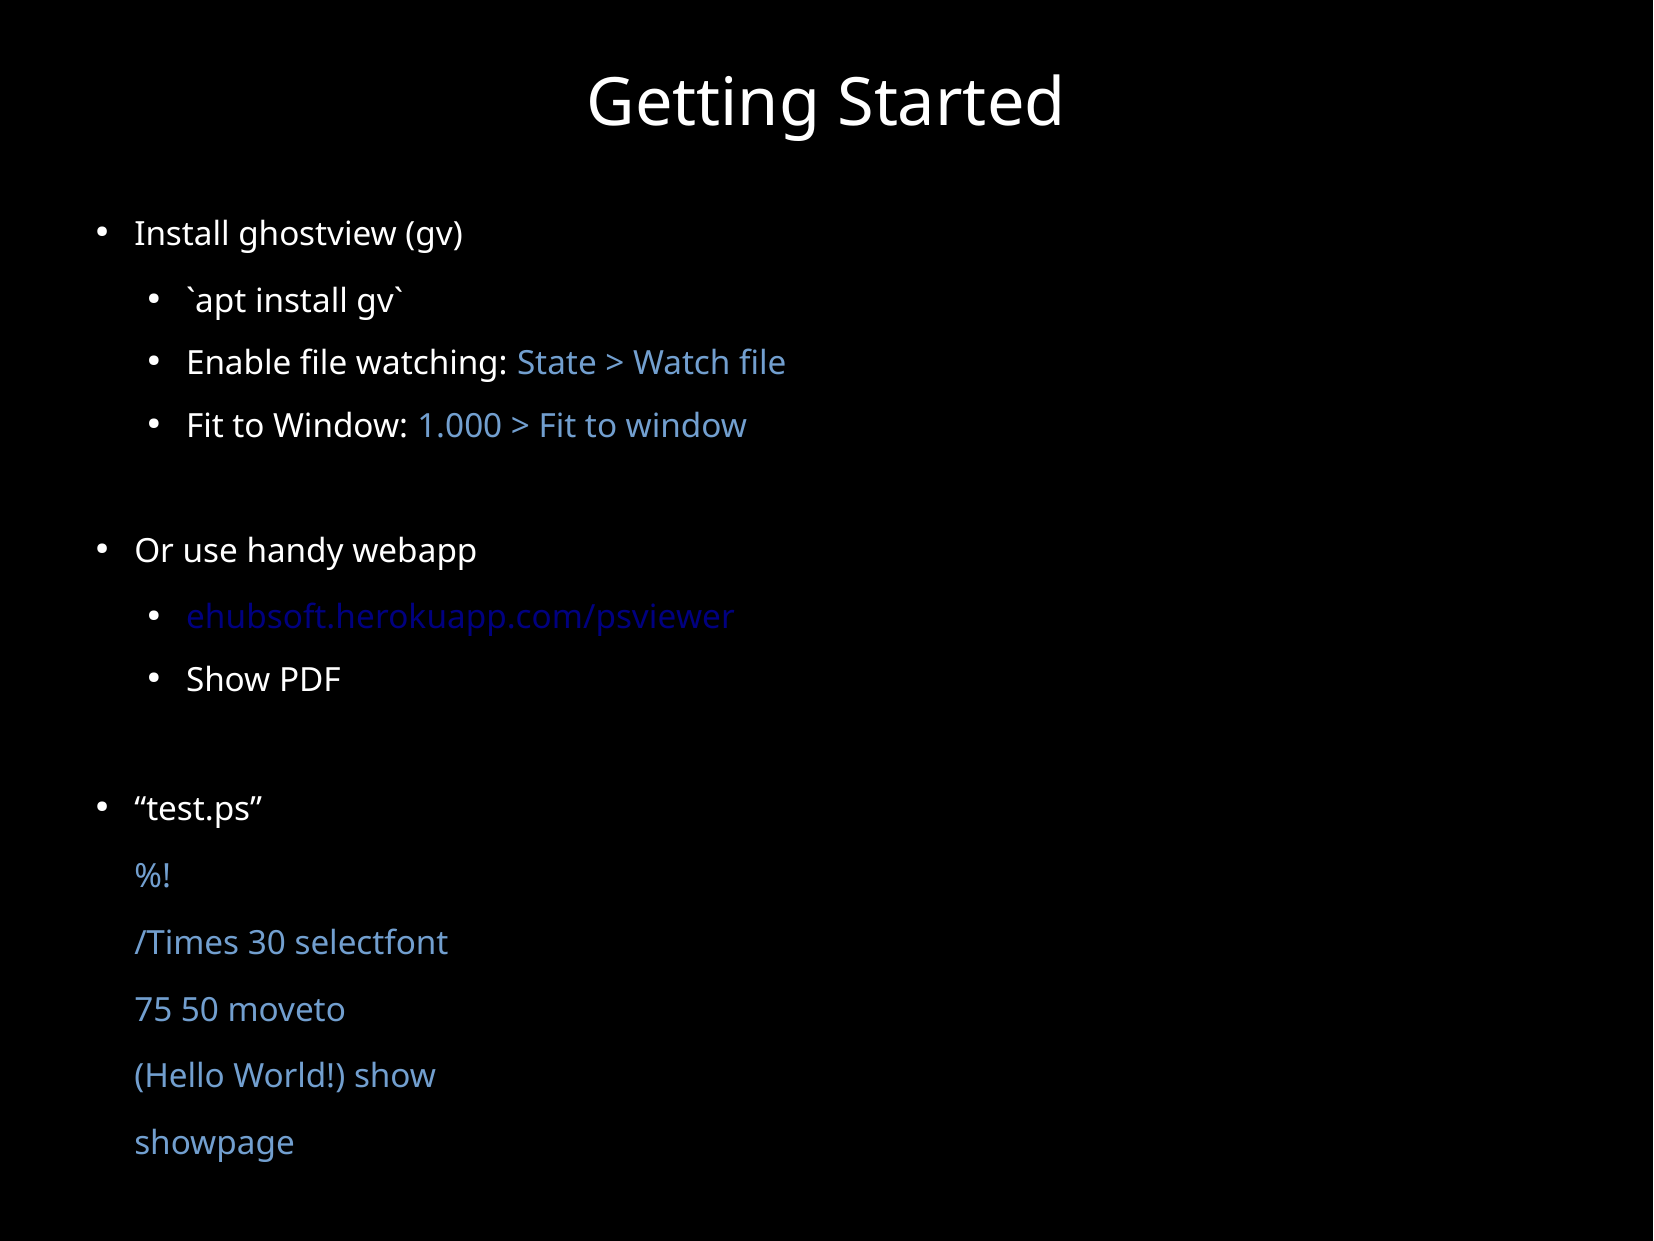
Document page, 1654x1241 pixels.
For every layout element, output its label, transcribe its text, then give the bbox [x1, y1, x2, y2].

list Install ghostview (gv) `apt install gv` Enable file watching: State > Watch file Fit to Window: 1.000 > Fit to window Or use handy webapp ehubsoft.herokuapp.com/psviewer Show PDF “test.ps” %! /Times 30 selectfont 75 50 moveto (Hello World!) show showpage [82, 210, 1571, 1171]
title Getting Started [82, 49, 1571, 151]
